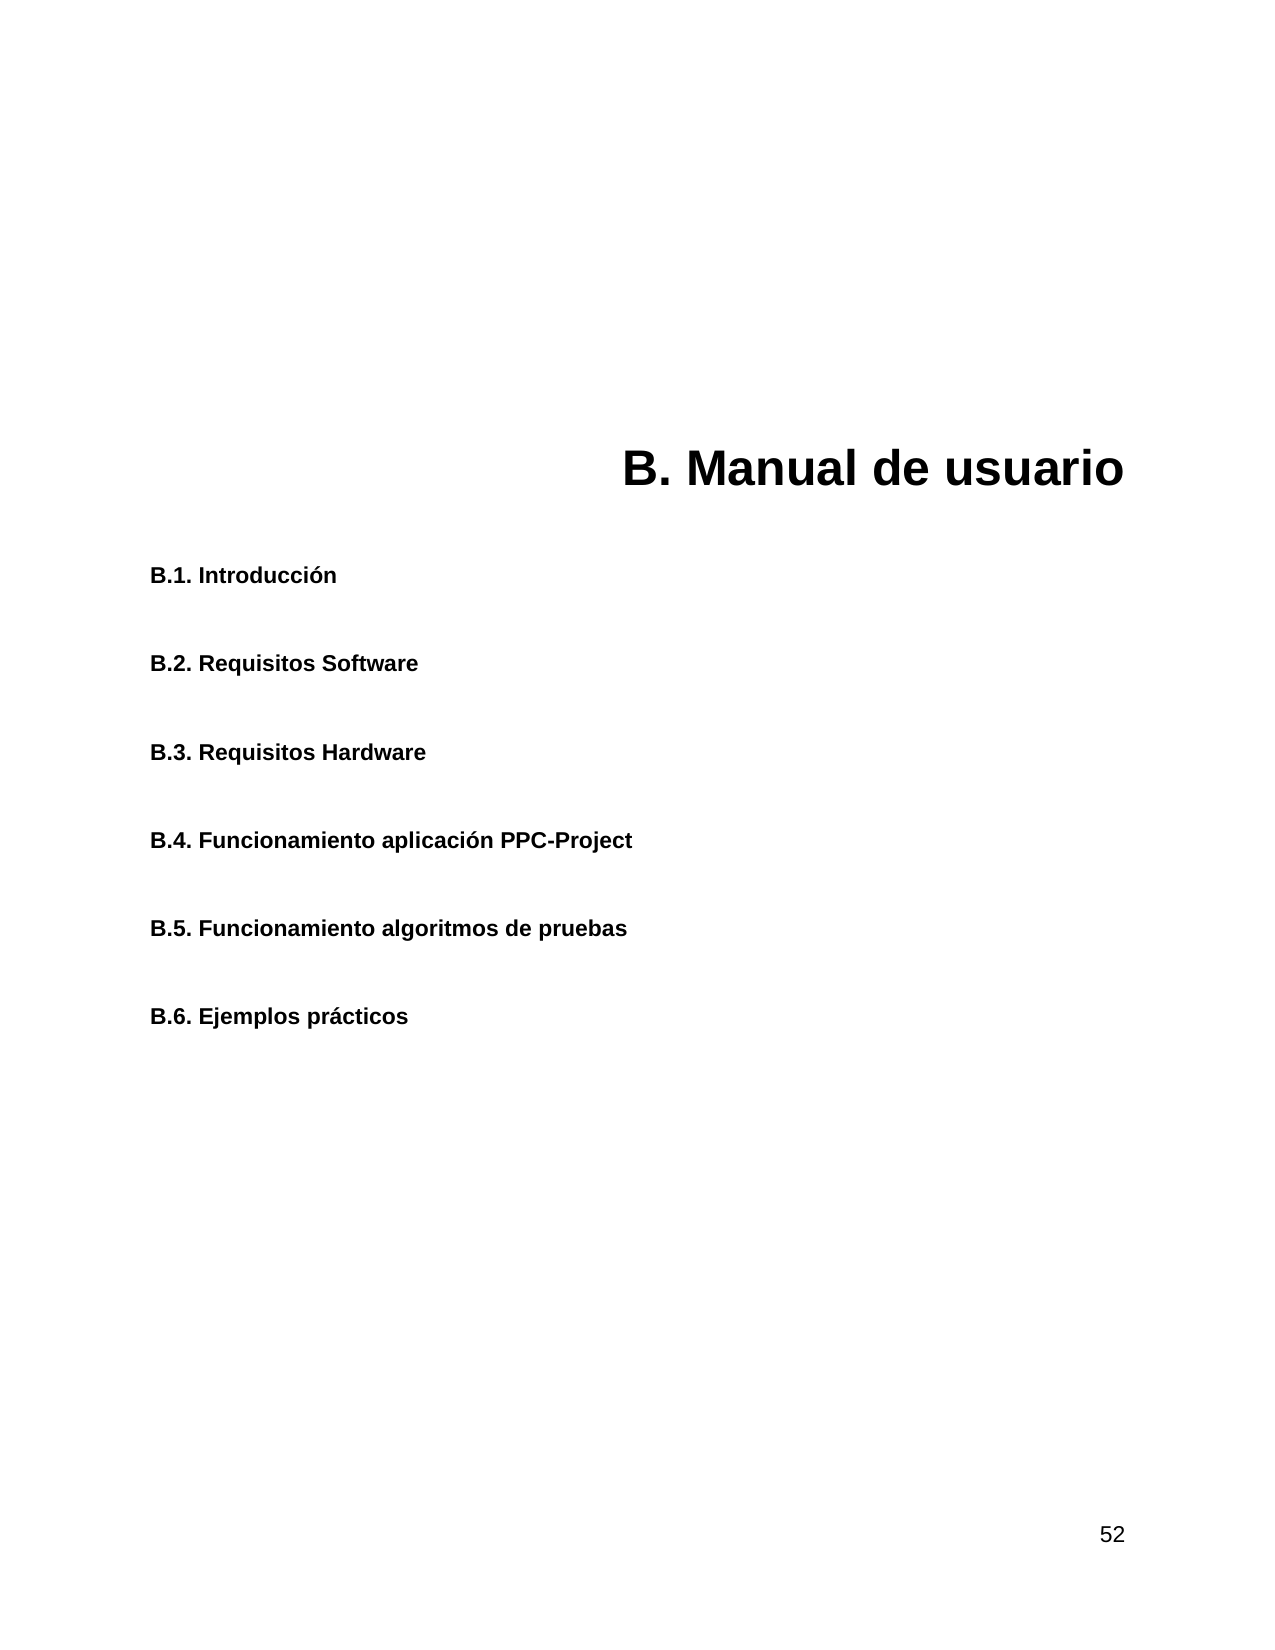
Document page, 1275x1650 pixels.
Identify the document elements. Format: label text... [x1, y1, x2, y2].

text B.2. Requisitos Software [150, 651, 1125, 677]
text B.1. Introducción [150, 563, 1125, 589]
text B.5. Funcionamiento algoritmos de pruebas [150, 916, 1125, 941]
text B.4. Funcionamiento aplicación PPC-Project [150, 827, 1125, 853]
text B.3. Requisitos Hardware [150, 739, 1125, 765]
text B.6. Ejemplos prácticos [150, 1004, 1125, 1029]
text B. Manual de usuario [150, 440, 1125, 496]
